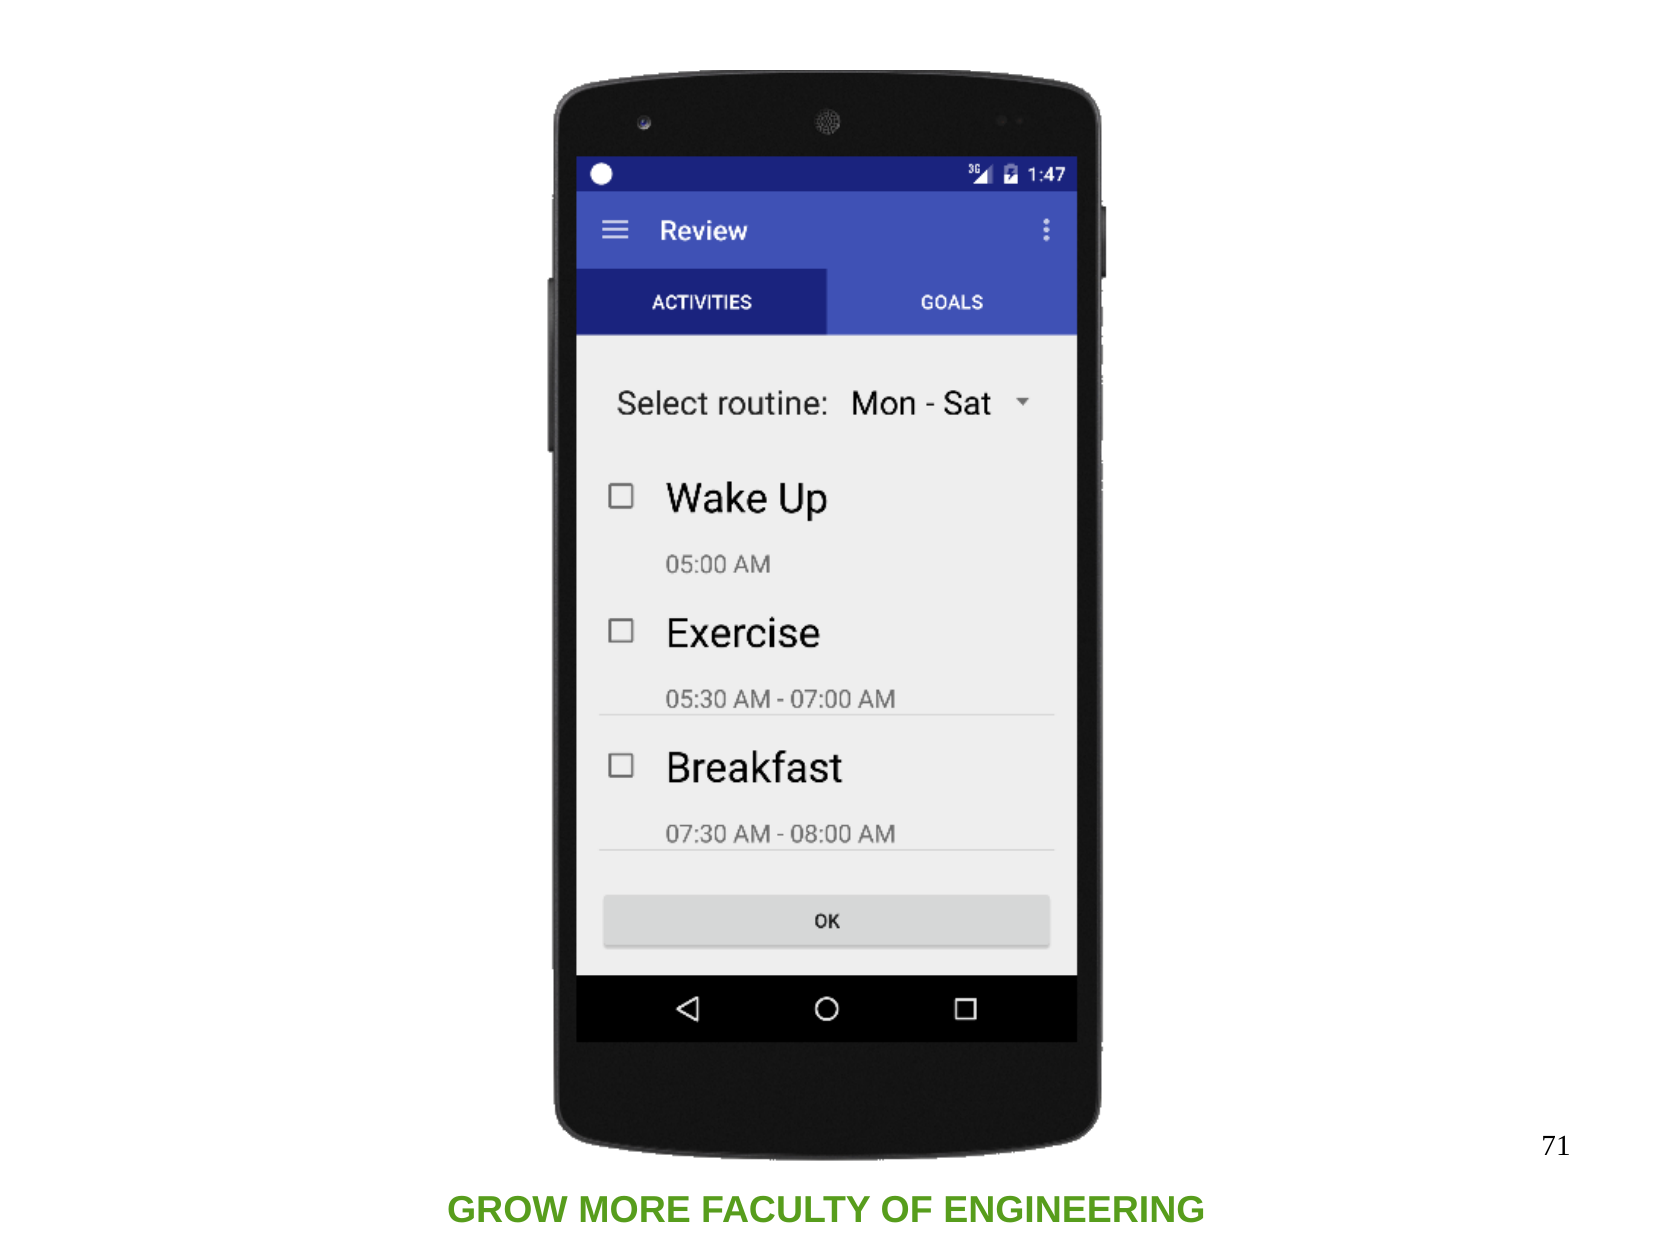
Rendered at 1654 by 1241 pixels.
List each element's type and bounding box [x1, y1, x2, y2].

picture [531, 70, 1123, 1170]
